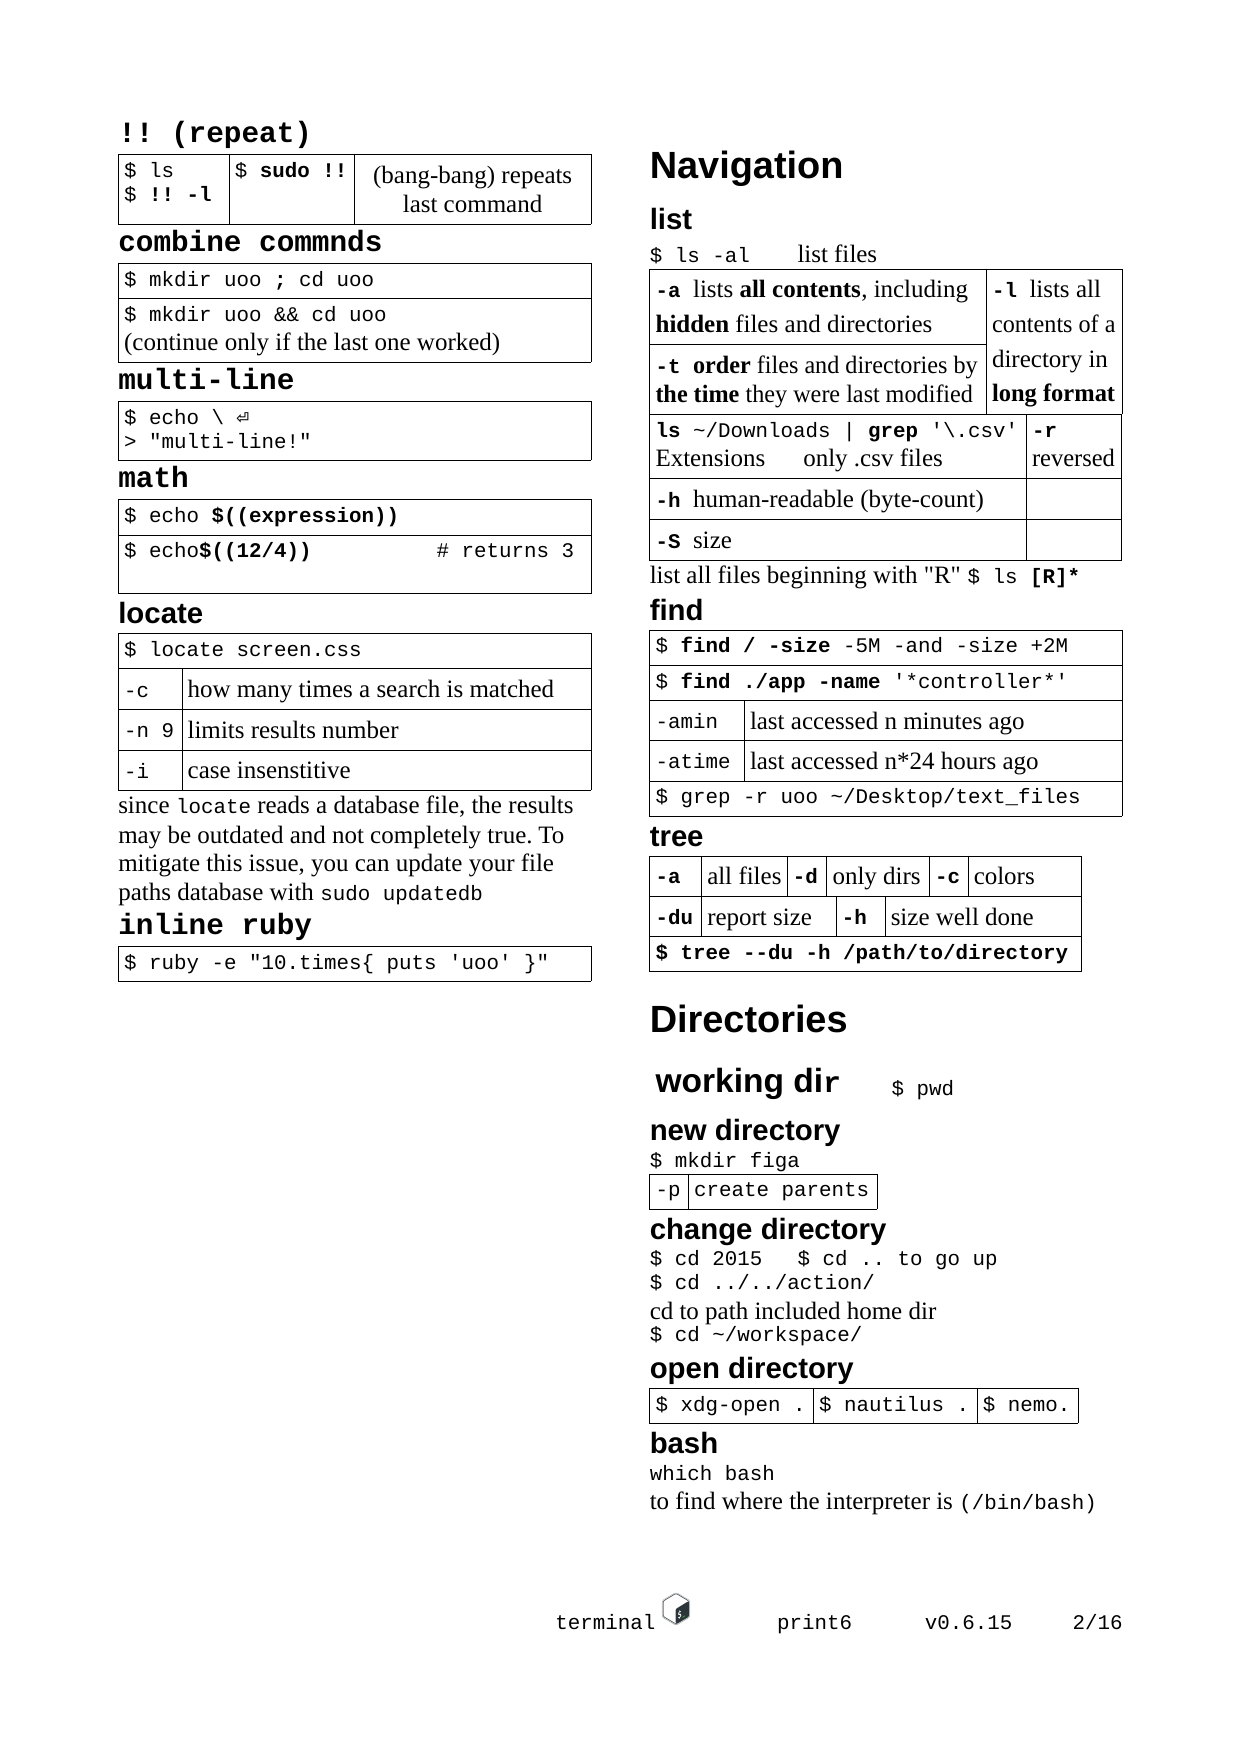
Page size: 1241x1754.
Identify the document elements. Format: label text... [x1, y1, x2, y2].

subtitle list [649, 202, 1122, 236]
table_cell $ grep -r uoo ~/Desktop/text_files [650, 782, 1122, 816]
table_cell how many times a search is matched [183, 669, 591, 709]
table_header $ mkdir uoo ; cd uoo [119, 264, 591, 298]
table_cell -n 9 [119, 710, 182, 750]
table_header all files [702, 857, 787, 896]
table_cell -i [119, 751, 182, 790]
table_header $ echo $((expression)) [119, 500, 591, 534]
table_header only dirs [827, 857, 929, 896]
table_header -l lists all contents of a directory in long format [987, 270, 1122, 414]
table_header -a lists all contents, including hidden files and directories [650, 270, 986, 344]
subtitle !! (repeat) [118, 118, 591, 151]
subtitle new directory [649, 1113, 1122, 1147]
table_cell $ echo$((12/4)) # returns 3 [119, 536, 591, 593]
table_cell -amin [650, 701, 744, 740]
subtitle find [649, 593, 1122, 627]
table_cell -S size [650, 520, 1026, 560]
text $ ls -al list files [649, 239, 1122, 268]
table_cell -c [119, 669, 182, 709]
table_header create parents [689, 1175, 877, 1209]
table_header -p [650, 1175, 688, 1209]
table_header $ find / -size -5M -and -size +2M [650, 631, 1122, 665]
subtitle Directories [649, 996, 1122, 1040]
table_header ls ~/Downloads | grep '\.csv' Extensions only .csv files [650, 415, 1026, 478]
text to find where the interpreter is (/bin/bash) [649, 1486, 1122, 1516]
picture [655, 1588, 697, 1630]
table_header -d [788, 857, 826, 896]
table_cell -h [837, 897, 885, 936]
table_header working dir [650, 1053, 886, 1110]
subtitle math [118, 463, 591, 496]
table_cell [1027, 520, 1121, 560]
table_header $ pwd [886, 1053, 1122, 1110]
table_header $ ruby -e "10.times{ puts 'uoo' }" [119, 947, 591, 981]
text since locate reads a database file, the results may be outdated and not completely true. To mitigate this issue, you can update your file paths database with sudo updatedb [118, 791, 591, 907]
subtitle combine commnds [118, 226, 591, 260]
table_cell last accessed n minutes ago [745, 701, 1122, 740]
table_header $ locate screen.css [119, 634, 591, 668]
table_cell size well done [886, 897, 1081, 936]
table_cell -h human-readable (byte-count) [650, 479, 1026, 519]
table_cell $ mkdir uoo && cd uoo (continue only if the last one worked) [119, 299, 591, 362]
text $ mkdir figa [649, 1150, 1122, 1173]
table_cell $ tree --du -h /path/to/directory [650, 937, 1081, 971]
subtitle open directory [649, 1351, 1122, 1385]
table_header (bang-bang) repeats last command [355, 155, 591, 223]
table_header colors [969, 857, 1081, 896]
table_cell report size [702, 897, 836, 936]
table_cell [1027, 479, 1121, 519]
subtitle tree [649, 819, 1122, 853]
text cd to path included home dir [649, 1296, 1122, 1324]
subtitle bash [649, 1426, 1122, 1460]
text $ cd ../../action/ [649, 1272, 1122, 1296]
table_cell -atime [650, 741, 744, 781]
text $ cd 2015 $ cd .. to go up [649, 1248, 1122, 1272]
table_header $ ls $ !! -l [119, 155, 229, 223]
subtitle change directory [649, 1212, 1122, 1246]
table_header $ sudo !! [230, 155, 354, 223]
table_header $ echo \ ⏎ > "multi-line!" [119, 402, 591, 460]
table_cell $ find ./app -name '*controller*' [650, 666, 1122, 700]
subtitle Navigation [649, 143, 1122, 187]
table_header $ xdg-open . [650, 1389, 813, 1423]
text $ cd ~/workspace/ [649, 1324, 1122, 1348]
table_cell case insenstitive [183, 751, 591, 790]
table_header $ nautilus . [814, 1389, 977, 1423]
table_cell -du [650, 897, 701, 936]
text which bash [649, 1463, 1122, 1486]
table_cell last accessed n*24 hours ago [745, 741, 1122, 781]
text list all files beginning with "R" $ ls [R]* [649, 561, 1122, 590]
table_cell limits results number [183, 710, 591, 750]
subtitle multi-line [118, 365, 591, 398]
table_header -r reversed [1027, 415, 1121, 478]
subtitle locate [118, 596, 591, 630]
subtitle inline ruby [118, 910, 591, 943]
table_cell -t order files and directories by the time they were last modified [650, 345, 986, 414]
table_header $ nemo. [978, 1389, 1078, 1423]
table_header -a [650, 857, 701, 896]
table_header -c [930, 857, 968, 896]
